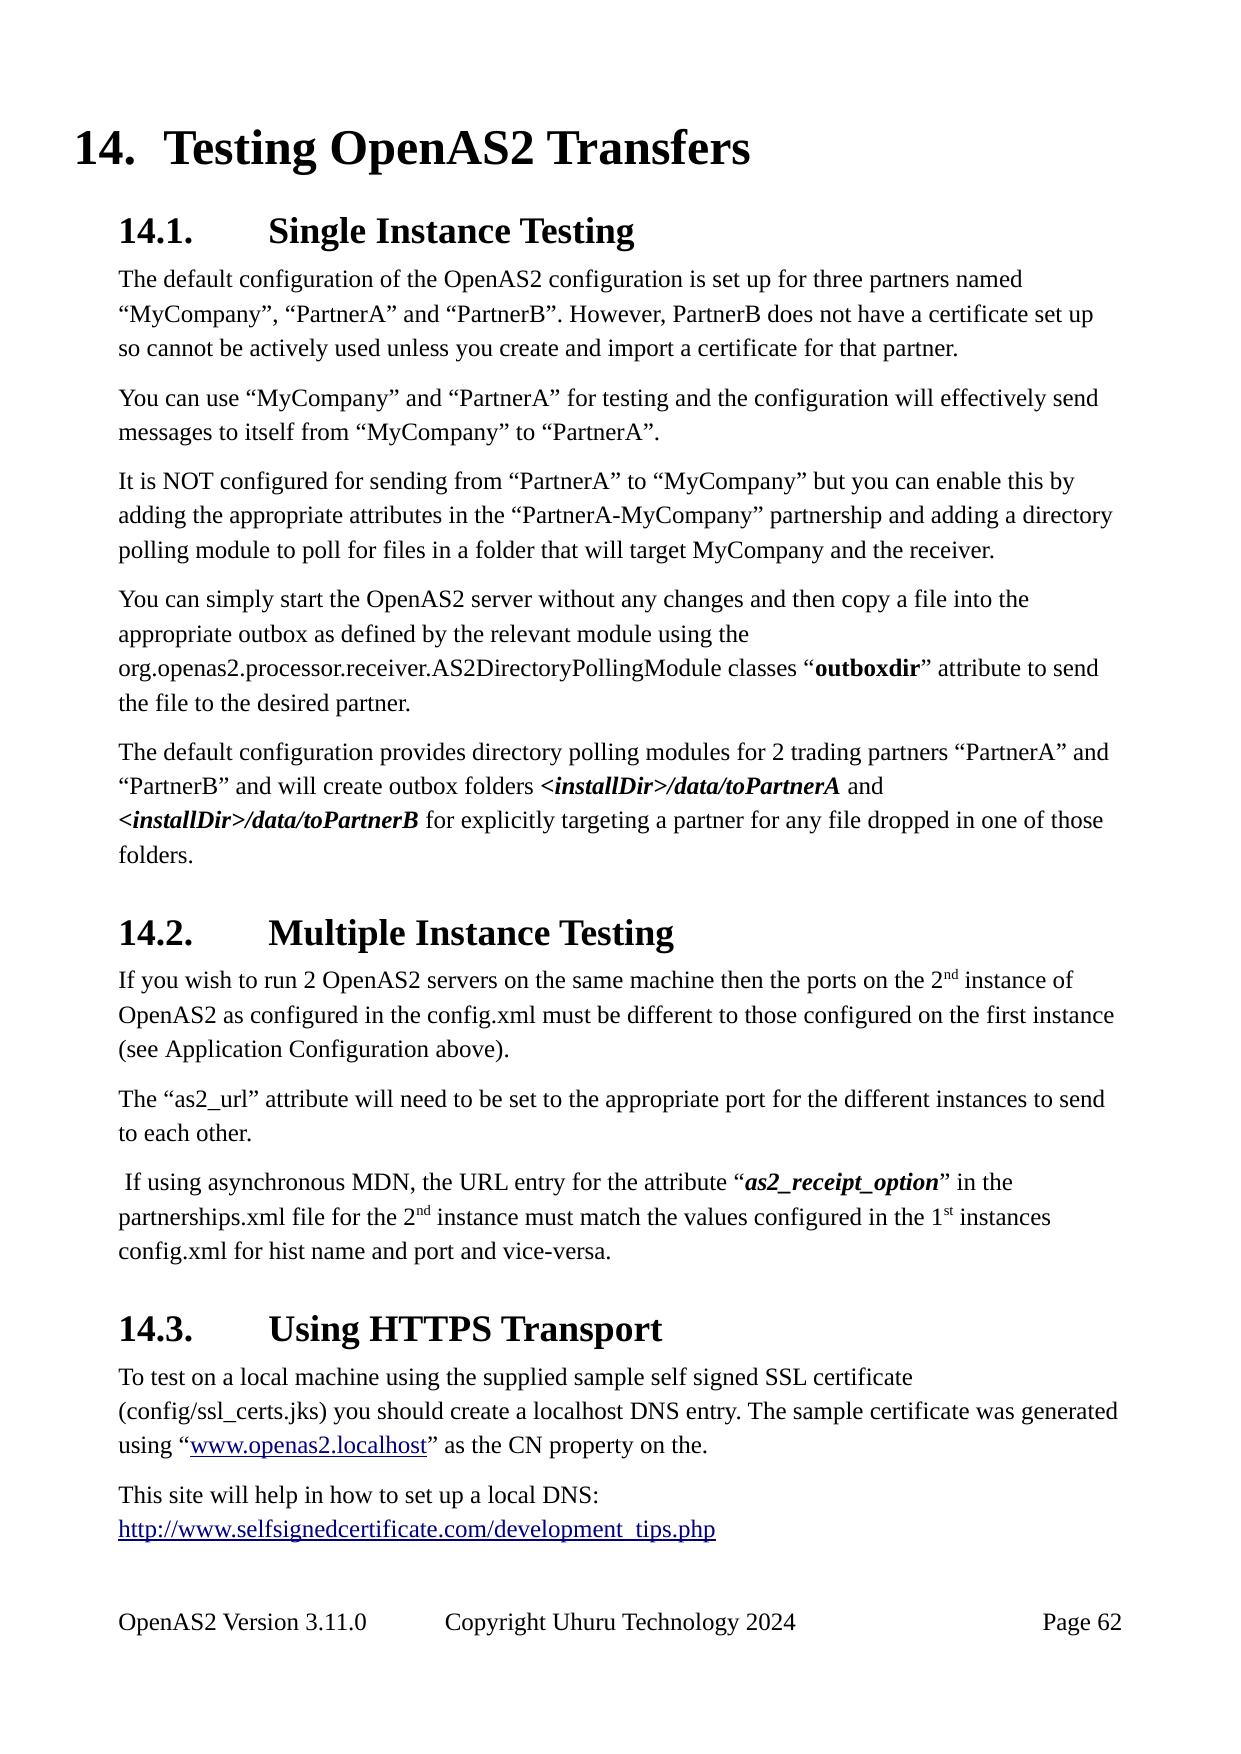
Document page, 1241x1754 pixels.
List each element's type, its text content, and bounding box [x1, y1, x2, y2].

text It is NOT configured for sending from “PartnerA” to “MyCompany” but you can enable this by adding the appropriate attributes in the “PartnerA-MyCompany” partnership and adding a directory polling module to poll for files in a folder that will target MyCompany and the receiver. [118, 466, 1122, 564]
subtitle Single Instance Testing [118, 209, 1122, 252]
text The default configuration provides directory polling modules for 2 trading partners “PartnerA” and “PartnerB” and will create outbox folders <installDir>/data/toPartnerA and <installDir>/data/toPartnerB for explicitly targeting a partner for any file dropped in one of those folders. [118, 737, 1122, 869]
subtitle Using HTTPS Transport [118, 1306, 1122, 1349]
text If you wish to run 2 OpenAS2 servers on the same machine then the ports on the 2nd instance of OpenAS2 as configured in the config.xml must be different to those configured on the first instance (see Application Configuration above). [118, 966, 1122, 1063]
text If using asynchronous MDN, the URL entry for the attribute “as2_receipt_option” in the partnerships.xml file for the 2nd instance must match the values configured in the 1st instances config.xml for hist name and port and vice-versa. [118, 1167, 1122, 1265]
text To test on a local machine using the supplied sample self signed SSL certificate (config/ssl_certs.jks) you should create a localhost DNS entry. The sample certificate was generated using “www.openas2.localhost” as the CN property on the. [118, 1362, 1122, 1459]
text You can use “MyCompany” and “PartnerA” for testing and the configuration will effectively send messages to itself from “MyCompany” to “PartnerA”. [118, 383, 1122, 446]
text This site will help in how to set up a local DNS: http://www.selfsignedcertificate.com/development_tips.php [118, 1480, 1122, 1543]
text The default configuration of the OpenAS2 configuration is set up for three partners named “MyCompany”, “PartnerA” and “PartnerB”. However, PartnerB does not have a certificate set up so cannot be actively used unless you create and import a certificate for that partner. [118, 264, 1122, 362]
subtitle Testing OpenAS2 Transfers [73, 118, 1122, 176]
text The “as2_url” attribute will need to be set to the appropriate port for the different instances to send to each other. [118, 1084, 1122, 1147]
text You can simply start the OpenAS2 server without any changes and then copy a file into the appropriate outbox as defined by the relevant module using the org.openas2.processor.receiver.AS2DirectoryPollingModule classes “outboxdir” attribute to send the file to the desired partner. [118, 584, 1122, 716]
subtitle Multiple Instance Testing [118, 910, 1122, 953]
